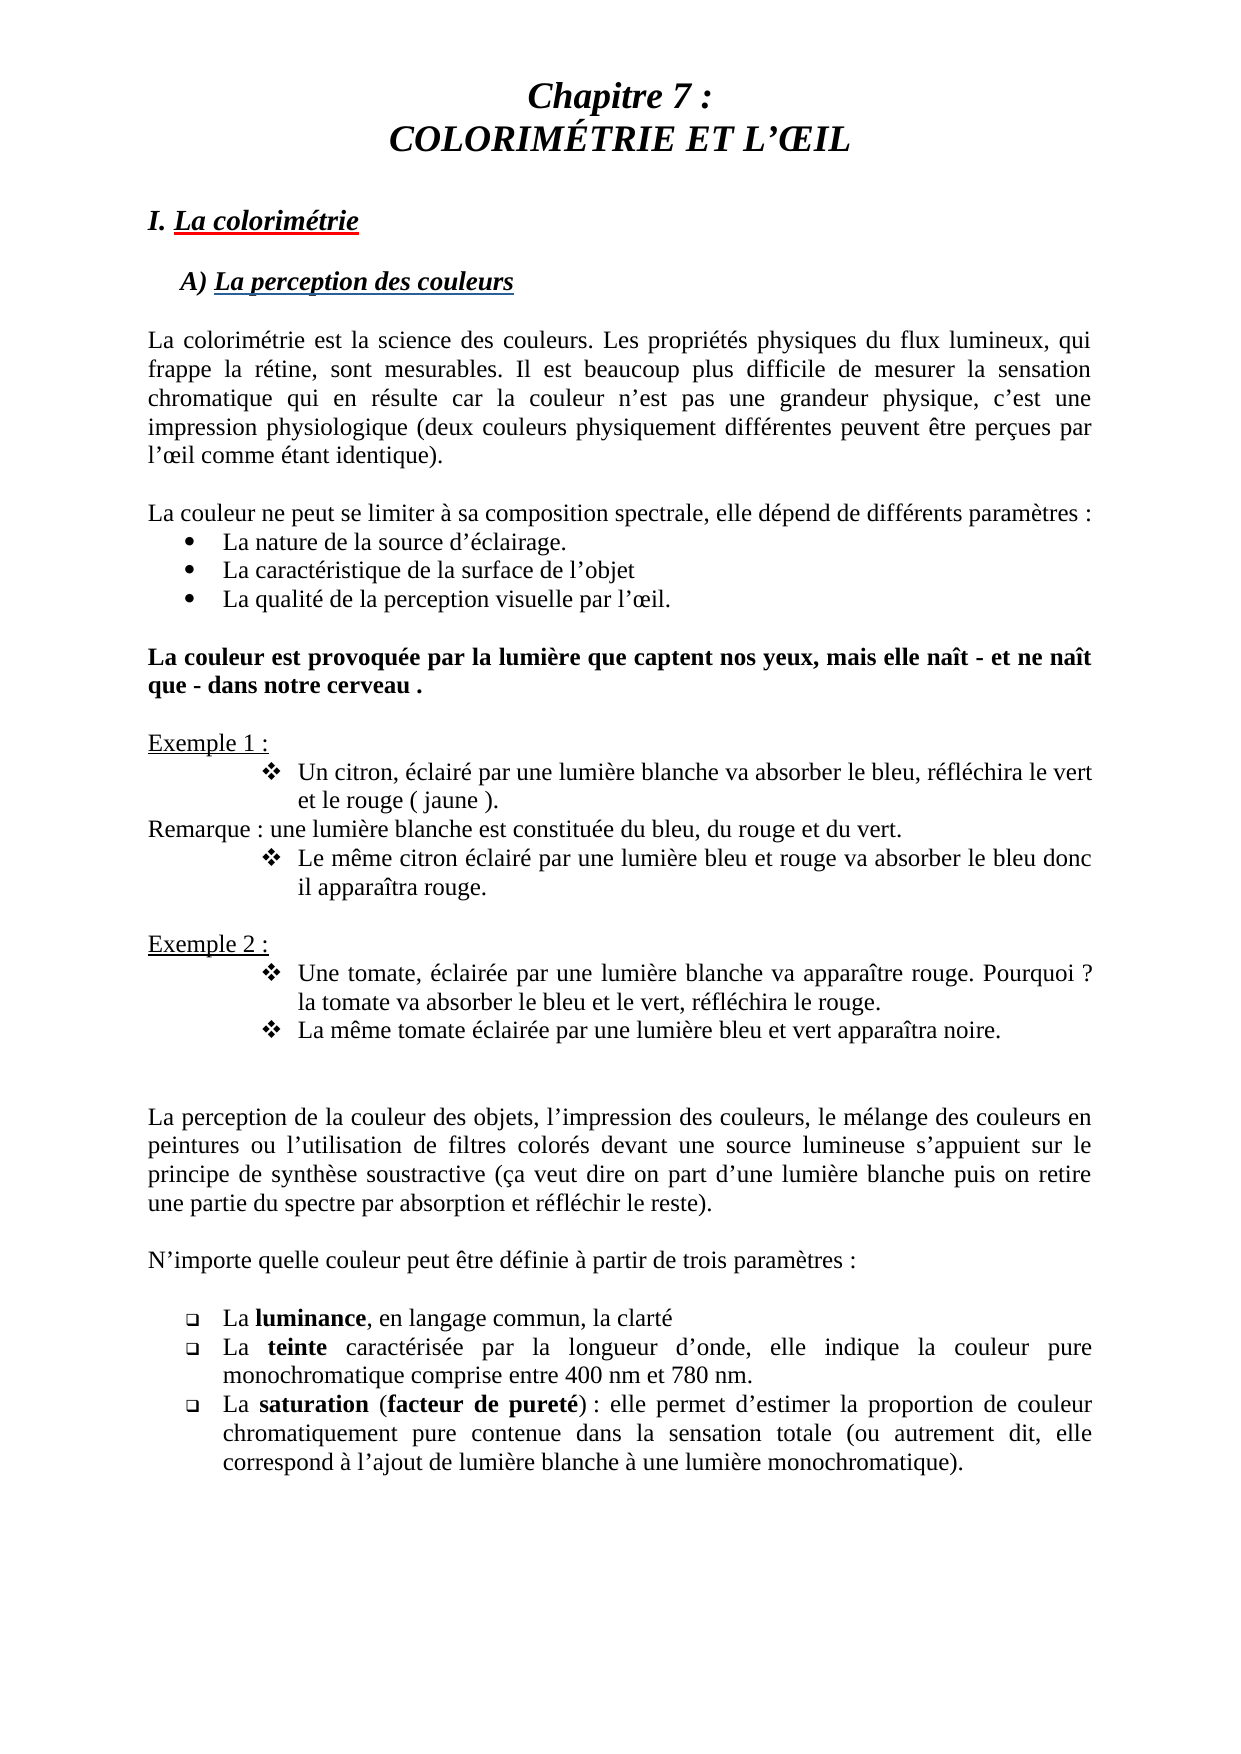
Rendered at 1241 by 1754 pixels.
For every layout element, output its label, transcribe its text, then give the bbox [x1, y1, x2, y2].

list Une tomate, éclairée par une lumière blanche va apparaître rouge. Pourquoi ? la tomate va absorber le bleu et le vert, réfléchira le rouge. [260, 958, 1093, 1015]
list La nature de la source d’éclairage. [185, 527, 1093, 555]
text La perception de la couleur des objets, l’impression des couleurs, le mélange des couleurs en peintures ou l’utilisation de filtres colorés devant une source lumineuse s’appuient sur le principe de synthèse soustractive (ça veut dire on part d’une lumière blanche puis on retire une partie du spectre par absorption et réfléchir le reste). [148, 1102, 1093, 1217]
list La même tomate éclairée par une lumière bleu et vert apparaîtra noire. [260, 1015, 1093, 1044]
list Le même citron éclairé par une lumière bleu et rouge va absorber le bleu donc il apparaîtra rouge. [260, 843, 1093, 900]
text La colorimétrie est la science des couleurs. Les propriétés physiques du flux lumineux, qui frappe la rétine, sont mesurables. Il est beaucoup plus difficile de mesurer la sensation chromatique qui en résulte car la couleur n’est pas une grandeur physique, c’est une impression physiologique (deux couleurs physiquement différentes peuvent être perçues par l’œil comme étant identique). [148, 325, 1093, 469]
text N’importe quelle couleur peut être définie à partir de trois paramètres : [148, 1245, 1093, 1274]
text La couleur est provoquée par la lumière que captent nos yeux, mais elle naît - et ne naît que - dans notre cerveau . [148, 642, 1093, 699]
text La couleur ne peut se limiter à sa composition spectrale, elle dépend de différents paramètres : [148, 498, 1093, 527]
list La saturation (facteur de pureté) : elle permet d’estimer la proportion de couleur chromatiquement pure contenue dans la sensation totale (ou autrement dit, elle correspond à l’ajout de lumière blanche à une lumière monochromatique). [185, 1389, 1093, 1475]
text Remarque : une lumière blanche est constituée du bleu, du rouge et du vert. [148, 814, 1093, 843]
subtitle La colorimétrie [148, 203, 1093, 237]
list Un citron, éclairé par une lumière blanche va absorber le bleu, réfléchira le vert et le rouge ( jaune ). [260, 757, 1093, 814]
list La luminance, en langage commun, la clarté [185, 1303, 1093, 1332]
subtitle COLORIMÉTRIE ET L’ŒIL [148, 117, 1093, 160]
list La caractéristique de la surface de l’objet [185, 555, 1093, 584]
list La qualité de la perception visuelle par l’œil. [185, 584, 1093, 613]
subtitle Chapitre 7 : [148, 74, 1093, 117]
text Exemple 2 : [148, 929, 1093, 958]
text Exemple 1 : [148, 728, 1093, 757]
subtitle La perception des couleurs [148, 265, 1093, 297]
list La teinte caractérisée par la longueur d’onde, elle indique la couleur pure monochromatique comprise entre 400 nm et 780 nm. [185, 1332, 1093, 1389]
